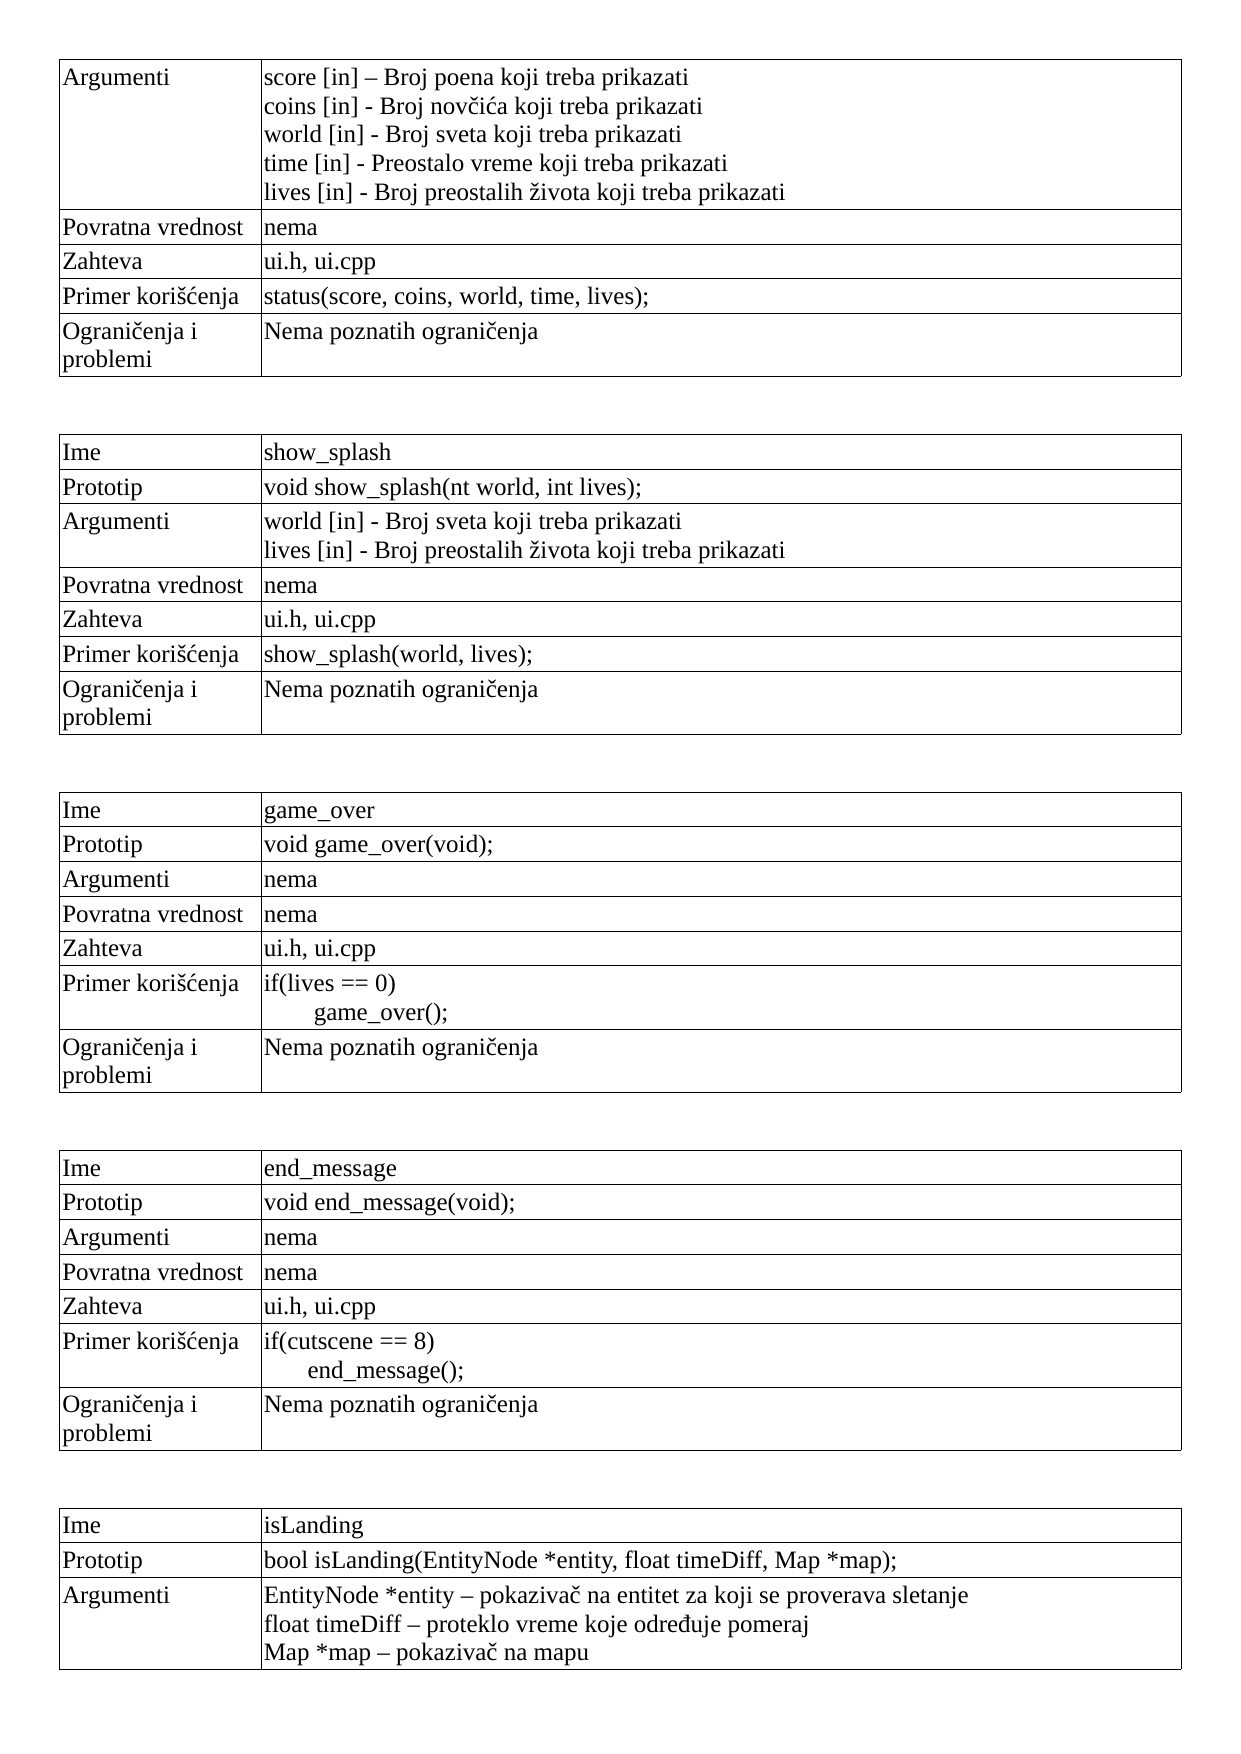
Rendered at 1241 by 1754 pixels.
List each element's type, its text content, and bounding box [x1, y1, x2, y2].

table_cell nema [262, 1255, 1181, 1288]
table_cell Ograničenja i problemi [60, 672, 261, 734]
table_cell Prototip [60, 1543, 261, 1577]
table_cell Povratna vrednost [60, 210, 261, 243]
table_header Ime [60, 1151, 261, 1184]
table_cell Ograničenja i problemi [60, 314, 261, 376]
table_header isLanding [262, 1509, 1181, 1542]
table_cell Ograničenja i problemi [60, 1030, 261, 1092]
table_cell Zahteva [60, 602, 261, 636]
table_cell ui.h, ui.cpp [262, 932, 1181, 965]
table_cell void show_splash(nt world, int lives); [262, 470, 1181, 503]
table_header end_message [262, 1151, 1181, 1184]
table_cell Primer korišćenja [60, 966, 261, 1029]
table_cell Zahteva [60, 1290, 261, 1323]
table_cell Primer korišćenja [60, 1324, 261, 1387]
table_cell nema [262, 897, 1181, 931]
table_cell ui.h, ui.cpp [262, 245, 1181, 278]
table_cell Povratna vrednost [60, 568, 261, 601]
table_cell if(cutscene == 8) end_message(); [262, 1324, 1181, 1387]
table_cell Prototip [60, 470, 261, 503]
table_cell Ograničenja i problemi [60, 1388, 261, 1450]
table_cell Nema poznatih ograničenja [262, 1388, 1181, 1450]
table_header Ime [60, 435, 261, 468]
table_header Ime [60, 793, 261, 826]
table_cell Primer korišćenja [60, 637, 261, 671]
table_cell Primer korišćenja [60, 279, 261, 313]
table_cell Argumenti [60, 60, 261, 209]
table_cell nema [262, 568, 1181, 601]
table_cell Zahteva [60, 245, 261, 278]
table_cell Prototip [60, 827, 261, 861]
table_cell Argumenti [60, 862, 261, 896]
table_cell Nema poznatih ograničenja [262, 1030, 1181, 1092]
table_cell Nema poznatih ograničenja [262, 314, 1181, 376]
table_cell Povratna vrednost [60, 1255, 261, 1288]
table_header game_over [262, 793, 1181, 826]
table_cell Argumenti [60, 504, 261, 567]
table_cell world [in] - Broj sveta koji treba prikazati lives [in] - Broj preostalih života koji treba prikazati [262, 504, 1181, 567]
table_cell bool isLanding(EntityNode *entity, float timeDiff, Map *map); [262, 1543, 1181, 1577]
table_cell status(score, coins, world, time, lives); [262, 279, 1181, 313]
table_header Ime [60, 1509, 261, 1542]
table_cell nema [262, 862, 1181, 896]
table_cell void end_message(void); [262, 1185, 1181, 1219]
table_cell show_splash(world, lives); [262, 637, 1181, 671]
table_cell nema [262, 1220, 1181, 1254]
table_cell ui.h, ui.cpp [262, 602, 1181, 636]
table_cell Nema poznatih ograničenja [262, 672, 1181, 734]
table_cell EntityNode *entity – pokazivač na entitet za koji se proverava sletanje float timeDiff – proteklo vreme koje određuje pomeraj Map *map – pokazivač na mapu [262, 1578, 1181, 1669]
table_header show_splash [262, 435, 1181, 468]
table_cell void game_over(void); [262, 827, 1181, 861]
table_cell Argumenti [60, 1220, 261, 1254]
table_cell Zahteva [60, 932, 261, 965]
table_cell score [in] – Broj poena koji treba prikazati coins [in] - Broj novčića koji treba prikazati world [in] - Broj sveta koji treba prikazati time [in] - Preostalo vreme koji treba prikazati lives [in] - Broj preostalih života koji treba prikazati [262, 60, 1181, 209]
table_cell Argumenti [60, 1578, 261, 1669]
table_cell ui.h, ui.cpp [262, 1290, 1181, 1323]
table_cell if(lives == 0) game_over(); [262, 966, 1181, 1029]
table_cell Povratna vrednost [60, 897, 261, 931]
table_cell Prototip [60, 1185, 261, 1219]
table_cell nema [262, 210, 1181, 243]
